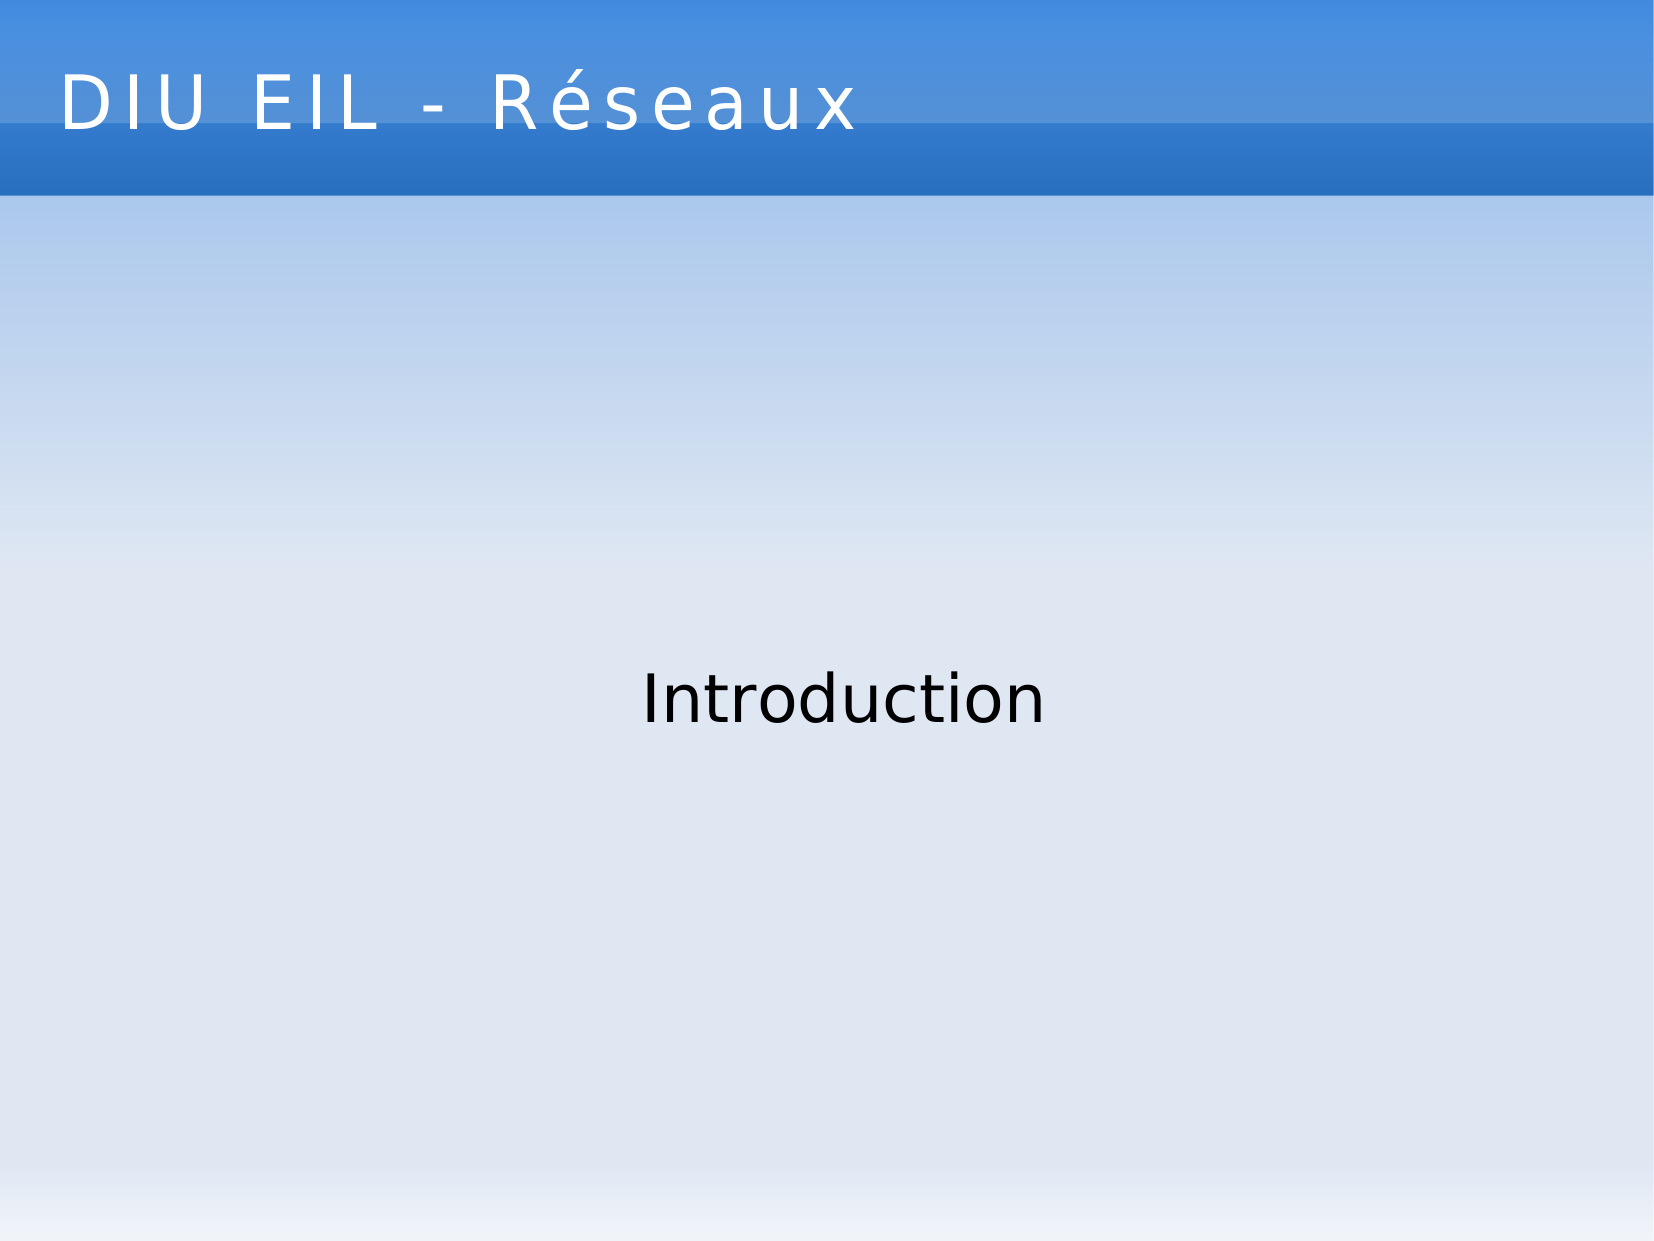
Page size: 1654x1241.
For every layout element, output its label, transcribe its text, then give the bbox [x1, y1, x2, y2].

title DIU EIL - Réseaux [59, 29, 1270, 178]
picture [0, 0, 1654, 1241]
subtitle Introduction [82, 290, 1571, 1109]
